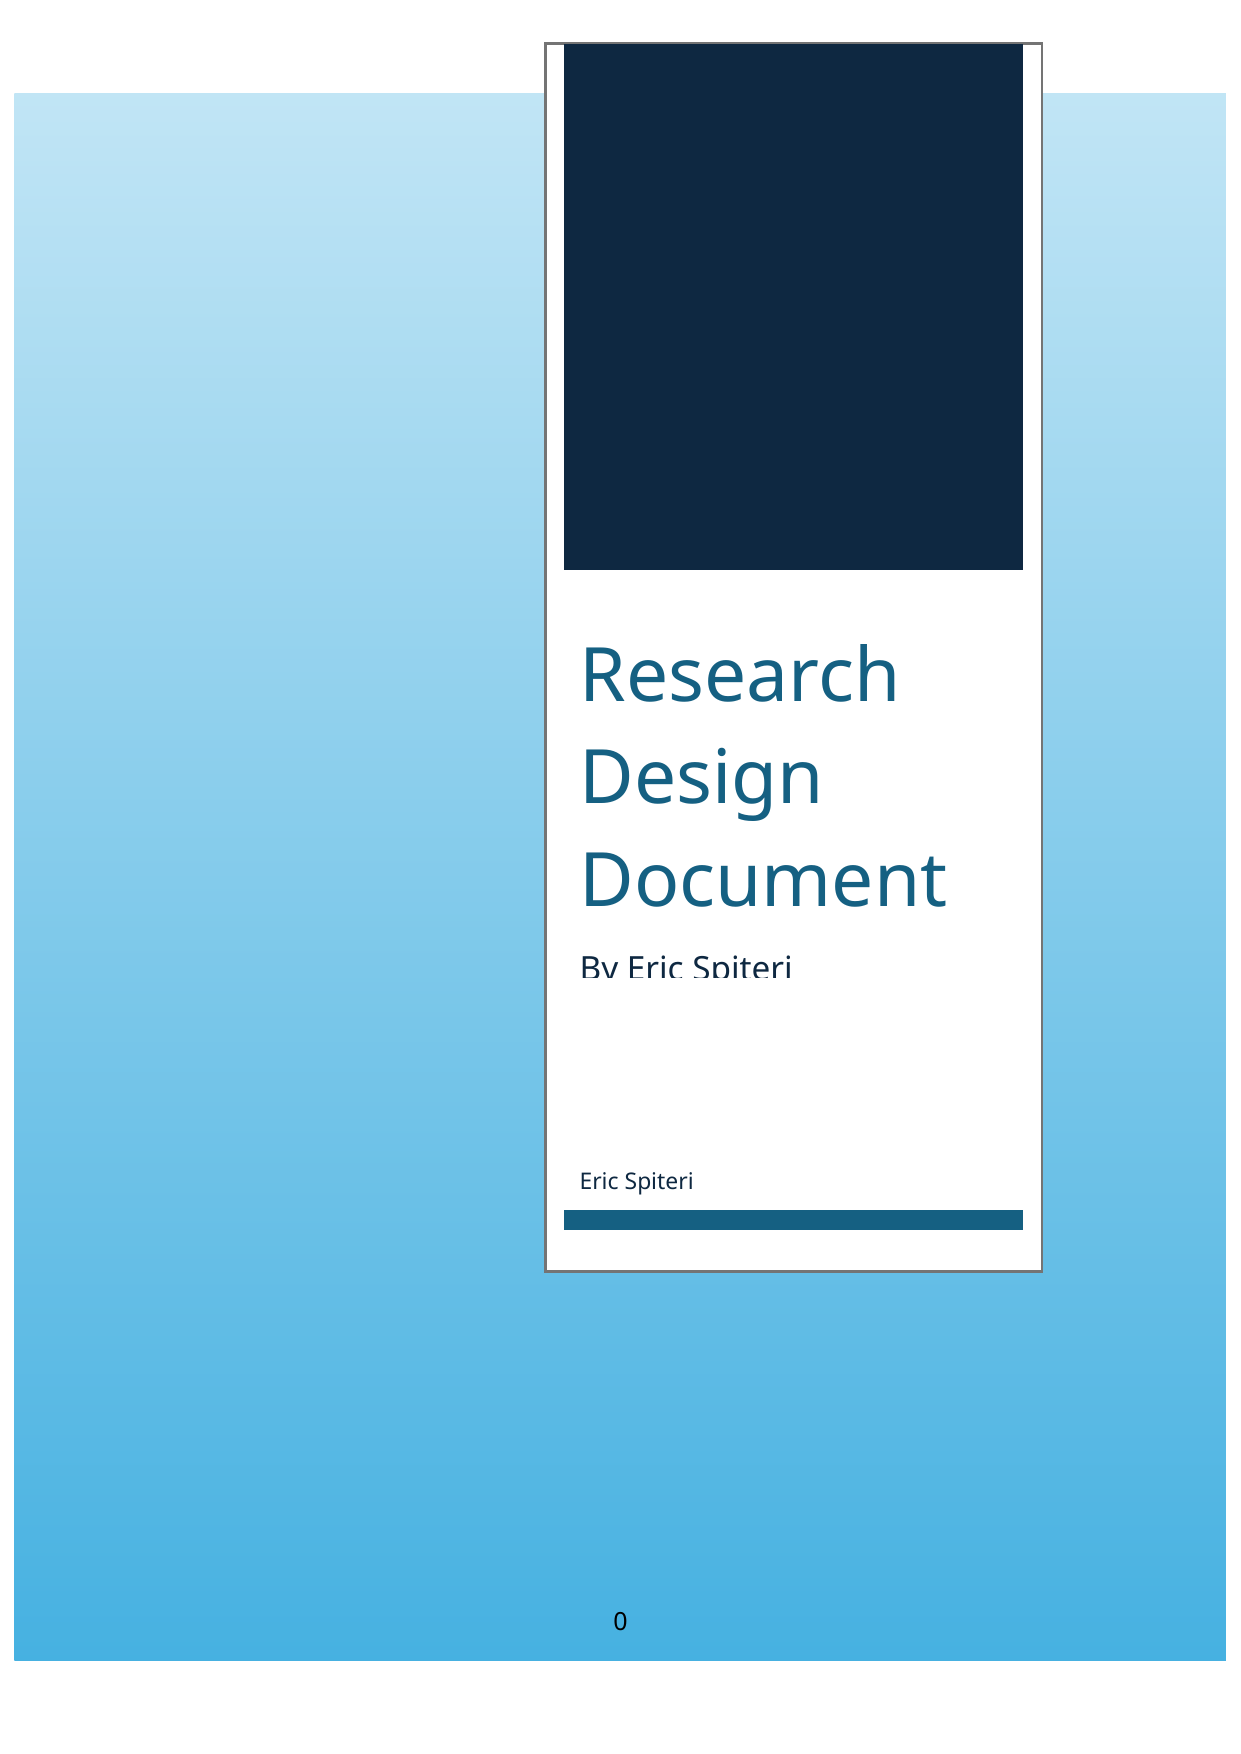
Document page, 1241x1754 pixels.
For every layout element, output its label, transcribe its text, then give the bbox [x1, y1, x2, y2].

text By Eric Spiteri [579, 944, 996, 977]
text Research Design Document [579, 621, 996, 928]
text Eric Spiteri [579, 1165, 996, 1194]
